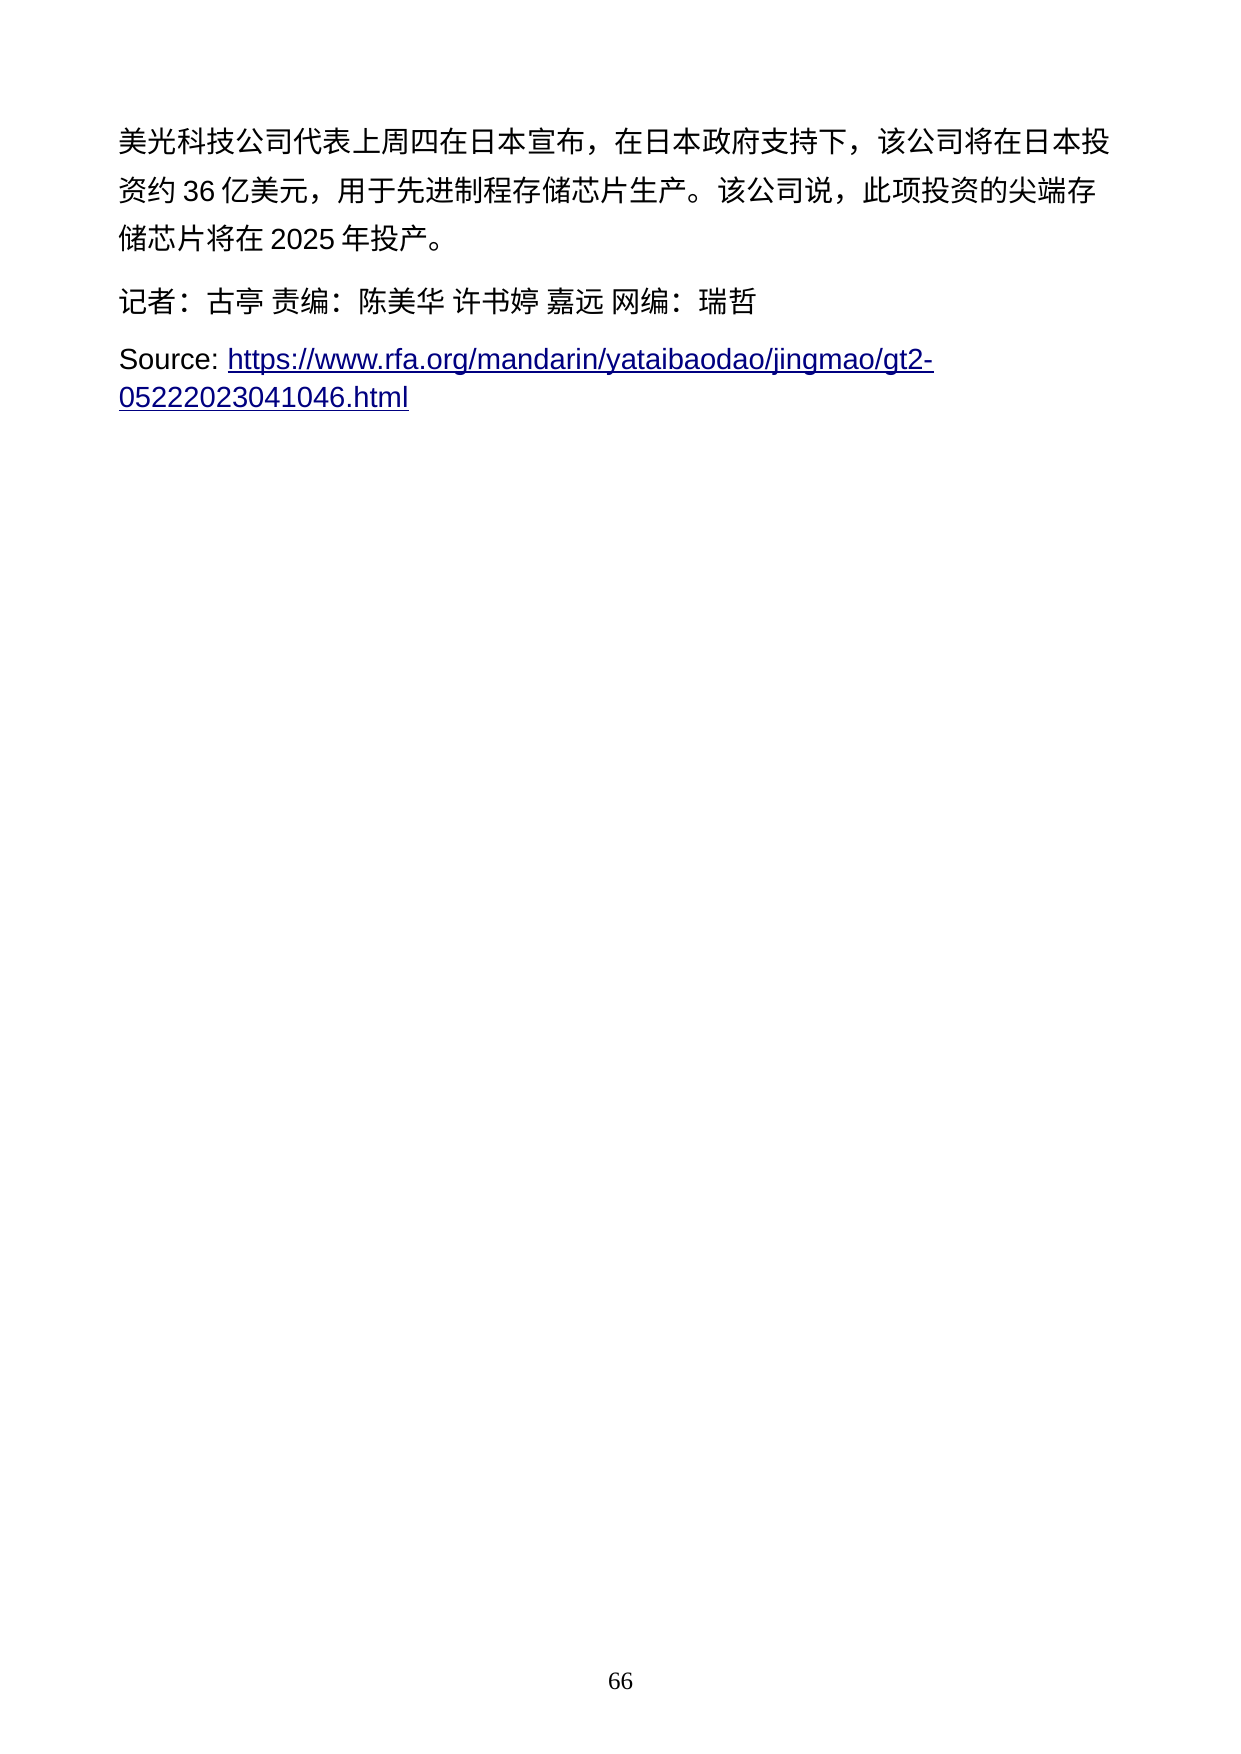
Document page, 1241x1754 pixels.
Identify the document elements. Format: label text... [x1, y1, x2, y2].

text 美光科技公司代表上周四在日本宣布，在日本政府支持下，该公司将在日本投资约36亿美元，用于先进制程存储芯片生产。该公司说，此项投资的尖端存储芯片将在2025年投产。 [118, 118, 1122, 258]
text 记者：古亭 责编：陈美华 许书婷 嘉远 网编：瑞哲 [118, 279, 1122, 321]
text Source: https://www.rfa.org/mandarin/yataibaodao/jingmao/gt2-05222023041046.html [118, 342, 1122, 414]
